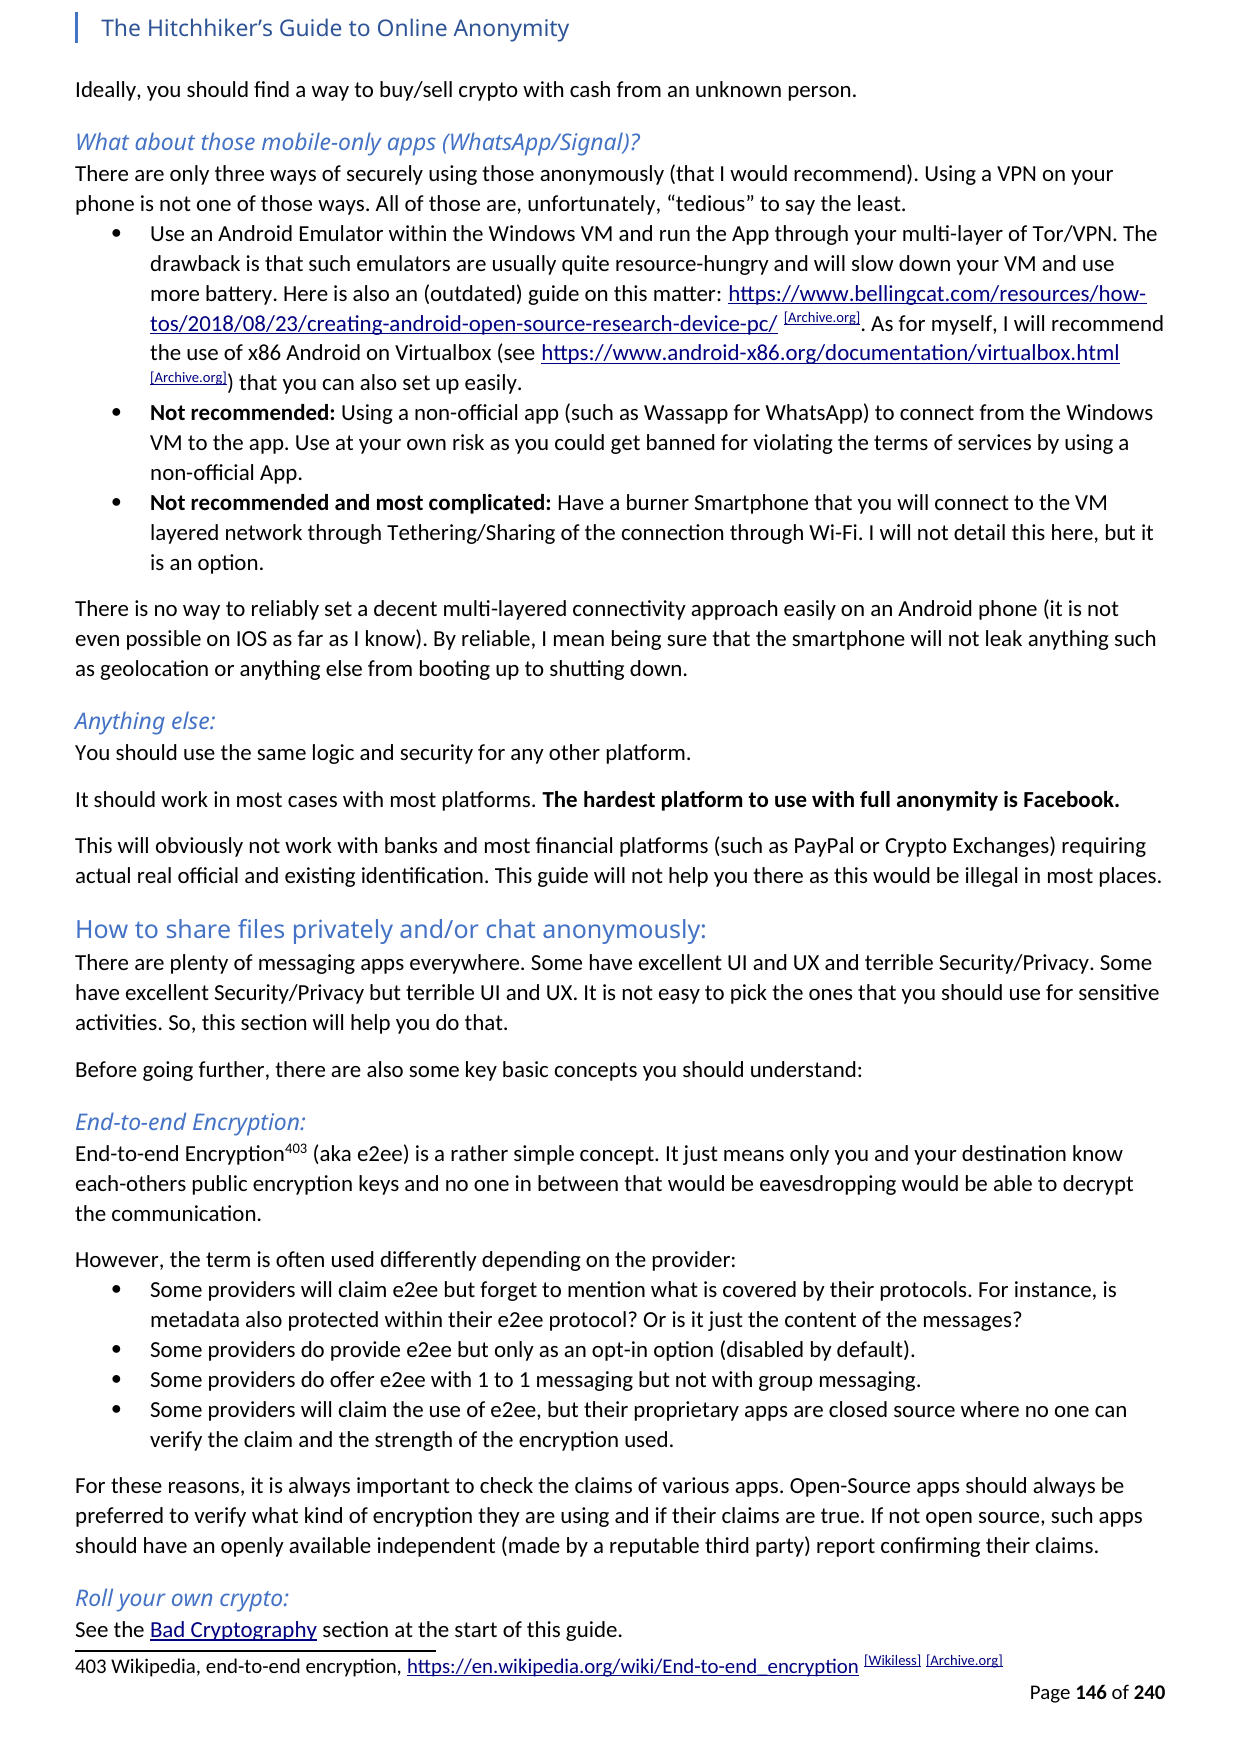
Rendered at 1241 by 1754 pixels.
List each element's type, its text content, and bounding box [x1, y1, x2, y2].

list Some providers do offer e2ee with 1 to 1 messaging but not with group messaging. [112, 1365, 1165, 1393]
list Some providers will claim the use of e2ee, but their proprietary apps are closed source where no one can verify the claim and the strength of the encryption used. [112, 1395, 1165, 1453]
list Not recommended and most complicated: Have a burner Smartphone that you will connect to the VM layered network through Tethering/Sharing of the connection through Wi-Fi. I will not detail this here, but it is an option. [112, 488, 1165, 576]
text There are only three ways of securely using those anonymously (that I would recommend). Using a VPN on your phone is not one of those ways. All of those are, unfortunately, “tedious” to say the least. [75, 159, 1165, 217]
text There is no way to reliably set a decent multi-layered connectivity approach easily on an Android phone (it is not even possible on IOS as far as I know). By reliable, I mean being sure that the smartphone will not leak anything such as geolocation or anything else from booting up to shutting down. [75, 594, 1165, 682]
subtitle How to share files privately and/or chat anonymously: [75, 912, 1165, 946]
subtitle Roll your own crypto: [75, 1582, 1165, 1613]
text There are plenty of messaging apps everywhere. Some have excellent UI and UX and terrible Security/Privacy. Some have excellent Security/Privacy but terrible UI and UX. It is not easy to pick the ones that you should use for sensitive activities. So, this section will help you do that. [75, 948, 1165, 1036]
text For these reasons, it is always important to check the claims of various apps. Open-Source apps should always be preferred to verify what kind of encryption they are using and if their claims are true. If not open source, such apps should have an openly available independent (made by a reputable third party) report confirming their claims. [75, 1471, 1165, 1559]
text However, the term is often used differently depending on the provider: [75, 1245, 1165, 1273]
text Ideally, you should find a way to buy/sell crypto with cash from an unknown person. [75, 75, 1165, 103]
text You should use the same logic and security for any other platform. [75, 738, 1165, 766]
text Wikipedia, end-to-end encryption, https://en.wikipedia.org/wiki/End-to-end_encryption [Wikiless] [Archive.org] [75, 1651, 1165, 1679]
list Not recommended: Using a non-official app (such as Wassapp for WhatsApp) to connect from the Windows VM to the app. Use at your own risk as you could get banned for violating the terms of services by using a non-official App. [112, 398, 1165, 486]
subtitle What about those mobile-only apps (WhatsApp/Signal)? [75, 126, 1165, 157]
list Use an Android Emulator within the Windows VM and run the App through your multi-layer of Tor/VPN. The drawback is that such emulators are usually quite resource-hungry and will slow down your VM and use more battery. Here is also an (outdated) guide on this matter: https://www.bellingcat.com/resources/how-tos/2018/08/23/creating-android-open-source-research-device-pc/ [Archive.org]. As for myself, I will recommend the use of x86 Android on Virtualbox (see https://www.android-x86.org/documentation/virtualbox.html [Archive.org]) that you can also set up easily. [112, 219, 1165, 396]
text This will obviously not work with banks and most financial platforms (such as PayPal or Crypto Exchanges) requiring actual real official and existing identification. This guide will not help you there as this would be illegal in most places. [75, 831, 1165, 889]
subtitle End-to-end Encryption: [75, 1106, 1165, 1137]
text Before going further, there are also some key basic concepts you should understand: [75, 1055, 1165, 1083]
text It should work in most cases with most platforms. The hardest platform to use with full anonymity is Facebook. [75, 785, 1165, 813]
text End-to-end Encryption (aka e2ee) is a rather simple concept. It just means only you and your destination know each-others public encryption keys and no one in between that would be eavesdropping would be able to decrypt the communication. [75, 1139, 1165, 1227]
text See the Bad Cryptography section at the start of this guide. [75, 1615, 1165, 1643]
list Some providers do provide e2ee but only as an opt-in option (disabled by default). [112, 1335, 1165, 1363]
subtitle Anything else: [75, 705, 1165, 736]
list Some providers will claim e2ee but forget to mention what is covered by their protocols. For instance, is metadata also protected within their e2ee protocol? Or is it just the content of the messages? [112, 1275, 1165, 1333]
